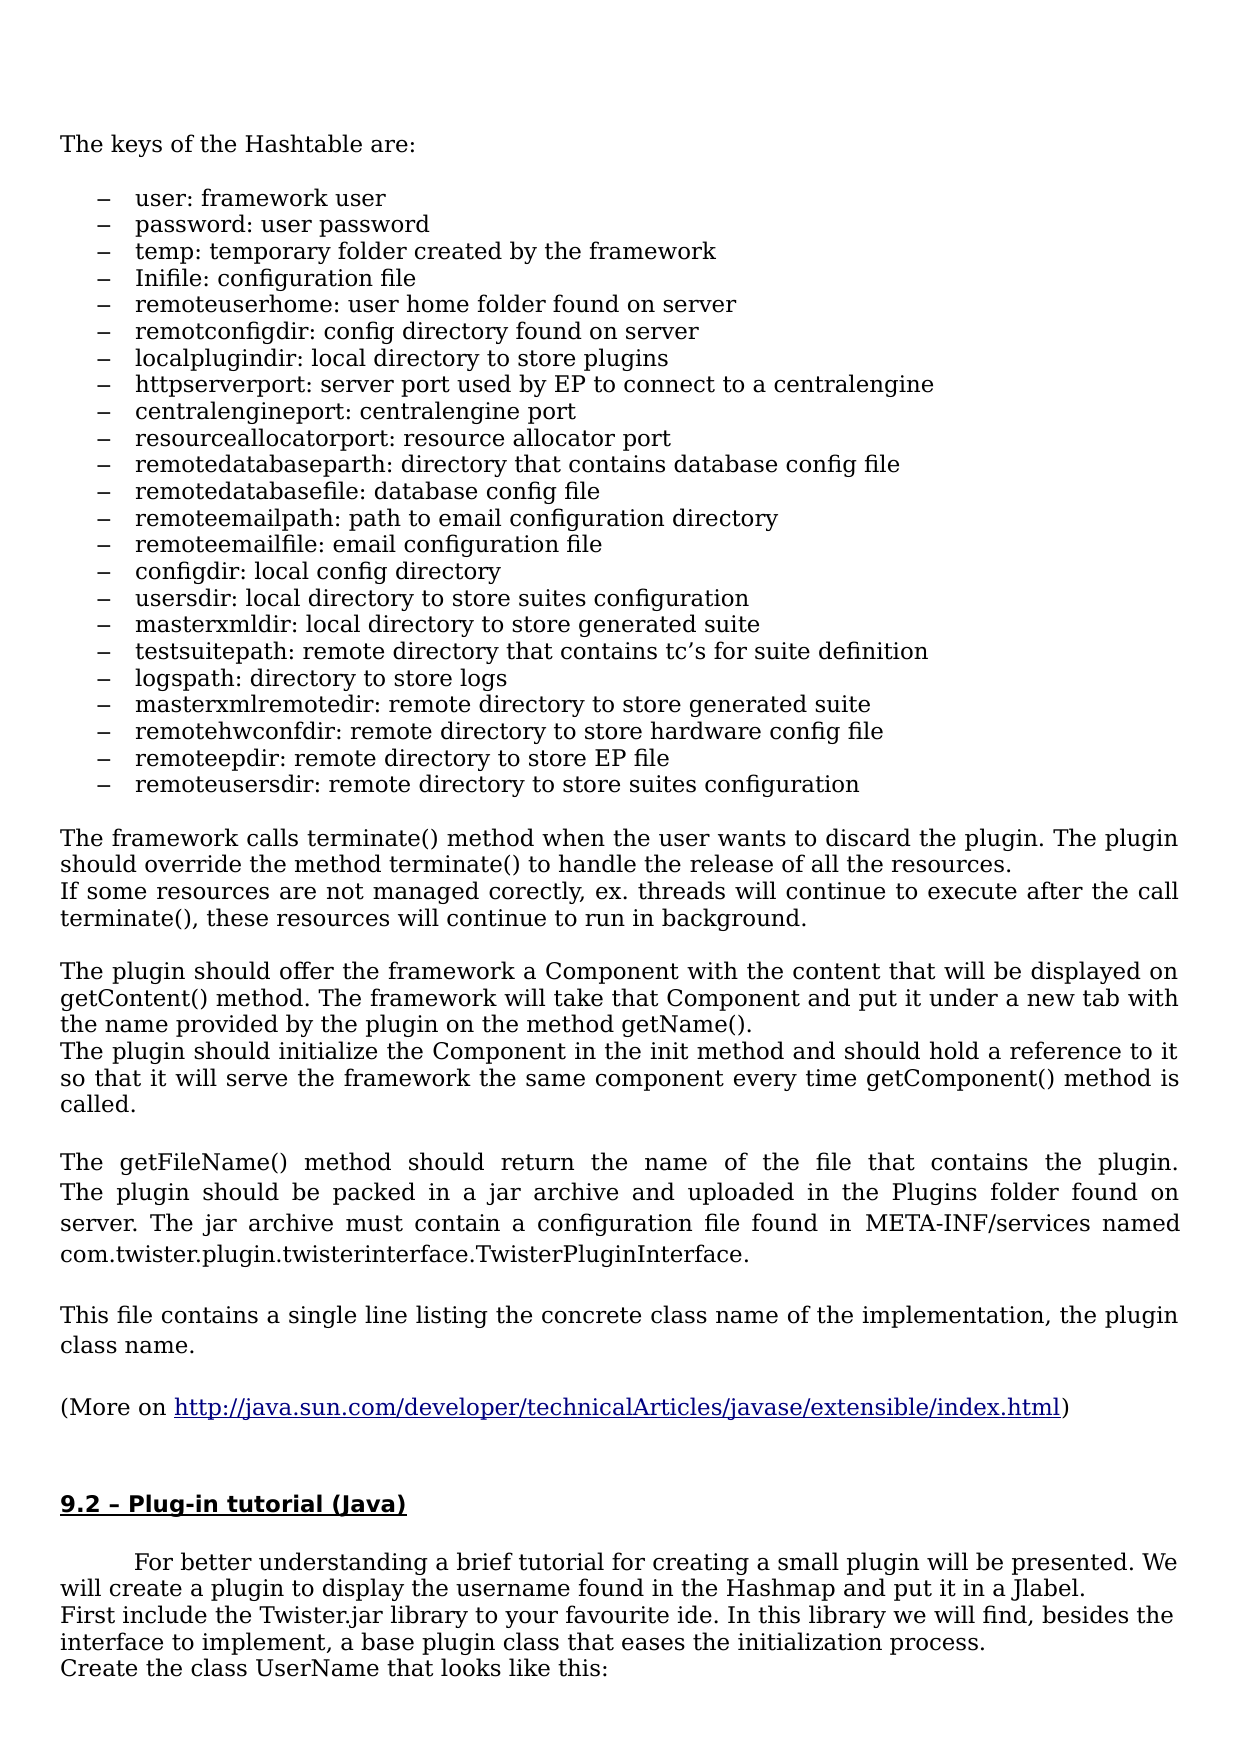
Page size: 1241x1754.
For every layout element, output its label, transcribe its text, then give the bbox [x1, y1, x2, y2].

list remotconfigdir: config directory found on server [97, 318, 1181, 345]
text If some resources are not managed corectly, ex. threads will continue to execute after the call terminate(), these resources will continue to run in background. [60, 878, 1181, 932]
list localplugindir: local directory to store plugins [97, 345, 1181, 372]
text The plugin should offer the framework a Component with the content that will be displayed on getContent() method. The framework will take that Component and put it under a new tab with the name provided by the plugin on the method getName(). [60, 958, 1181, 1038]
list user: framework user [97, 185, 1181, 212]
list masterxmldir: local directory to store generated suite [97, 612, 1181, 638]
text Create the class UserName that looks like this: [60, 1656, 1181, 1682]
list configdir: local config directory [97, 558, 1181, 585]
list remoteemailpath: path to email configuration directory [97, 505, 1181, 532]
list usersdir: local directory to store suites configuration [97, 585, 1181, 612]
list httpserverport: server port used by EP to connect to a centralengine [97, 372, 1181, 398]
list testsuitepath: remote directory that contains tc’s for suite definition [97, 638, 1181, 665]
list Inifile: configuration file [97, 265, 1181, 292]
list resourceallocatorport: resource allocator port [97, 425, 1181, 452]
list remoteemailfile: email configuration file [97, 532, 1181, 558]
list remoteuserhome: user home folder found on server [97, 292, 1181, 318]
text This file contains a single line listing the concrete class name of the implementation, the plugin class name. [60, 1271, 1181, 1359]
list remotedatabasefile: database config file [97, 478, 1181, 505]
list temp: temporary folder created by the framework [97, 238, 1181, 265]
text For better understanding a brief tutorial for creating a small plugin will be presented. We will create a plugin to display the username found in the Hashmap and put it in a Jlabel. First include the Twister.jar library to your favourite ide. In this library we will find, besides the interface to implement, a base plugin class that eases the initialization process. [60, 1549, 1181, 1656]
list masterxmlremotedir: remote directory to store generated suite [97, 692, 1181, 718]
text The framework calls terminate() method when the user wants to discard the plugin. The plugin should override the method terminate() to handle the release of all the resources. [60, 825, 1181, 878]
list 9.2 – Plug-in tutorial (Java) [60, 1492, 1181, 1518]
text The getFileName() method should return the name of the file that contains the plugin. The plugin should be packed in a jar archive and uploaded in the Plugins folder found on server. The jar archive must contain a configuration file found in META-INF/services named com.twister.plugin.twisterinterface.TwisterPluginInterface. [60, 1118, 1181, 1267]
list logspath: directory to store logs [97, 665, 1181, 692]
list remoteepdir: remote directory to store EP file [97, 745, 1181, 772]
text (More on http://java.sun.com/developer/technicalArticles/javase/extensible/index.html) [60, 1394, 1181, 1421]
text The plugin should initialize the Component in the init method and should hold a reference to it so that it will serve the framework the same component every time getComponent() method is called. [60, 1038, 1181, 1118]
list password: user password [97, 212, 1181, 238]
list remotedatabaseparth: directory that contains database config file [97, 452, 1181, 478]
text The keys of the Hashtable are: [60, 132, 1181, 158]
list remoteusersdir: remote directory to store suites configuration [97, 772, 1181, 798]
list centralengineport: centralengine port [97, 398, 1181, 425]
list remotehwconfdir: remote directory to store hardware config file [97, 718, 1181, 745]
